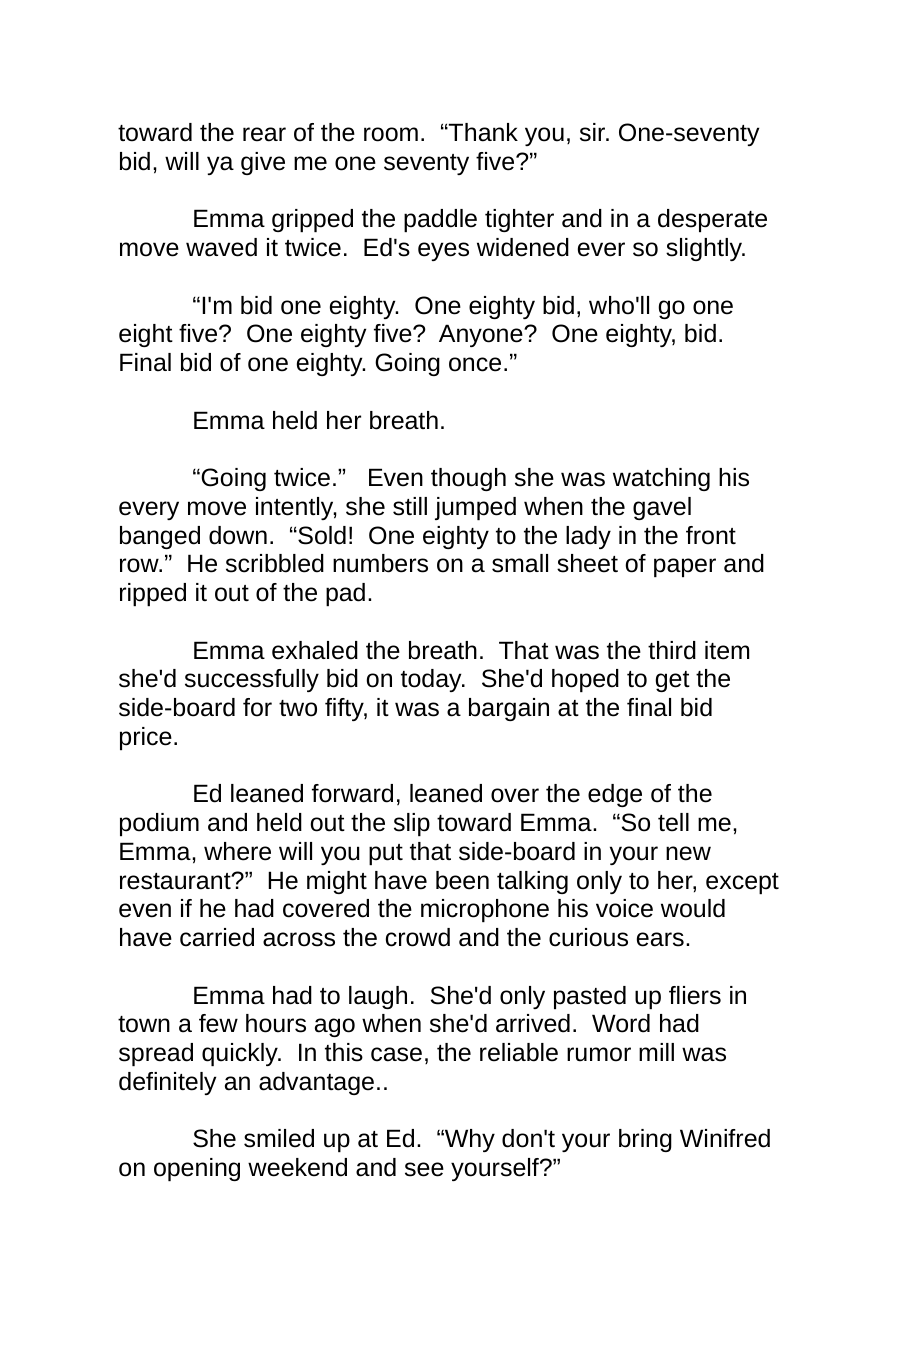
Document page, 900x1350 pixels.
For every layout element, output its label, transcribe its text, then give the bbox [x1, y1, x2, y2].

text She smiled up at Ed. “Why don't your bring Winifred on opening weekend and see yourself?” [118, 1124, 782, 1182]
text Emma gripped the paddle tighter and in a desperate move waved it twice. Ed's eyes widened ever so slightly. [118, 204, 782, 262]
text Emma held her breath. [118, 406, 782, 434]
text “I'm bid one eighty. One eighty bid, who'll go one eight five? One eighty five? Anyone? One eighty, bid. Final bid of one eighty. Going once.” [118, 291, 782, 377]
text Emma had to laugh. She'd only pasted up fliers in town a few hours ago when she'd arrived. Word had spread quickly. In this case, the reliable rumor mill was definitely an advantage.. [118, 981, 782, 1096]
text “Going twice.” Even though she was watching his every move intently, she still jumped when the gavel banged down. “Sold! One eighty to the lady in the front row.” He scribbled numbers on a small sheet of paper and ripped it out of the pad. [118, 463, 782, 607]
text toward the rear of the room. “Thank you, sir. One-seventy bid, will ya give me one seventy five?” [118, 118, 782, 176]
text Ed leaned forward, leaned over the edge of the podium and held out the slip toward Emma. “So tell me, Emma, where will you put that side-board in your new restaurant?” He might have been talking only to her, except even if he had covered the microphone his voice would have carried across the crowd and the curious ears. [118, 779, 782, 952]
text Emma exhaled the breath. That was the third item she'd successfully bid on today. She'd hoped to get the side-board for two fifty, it was a bargain at the final bid price. [118, 636, 782, 751]
